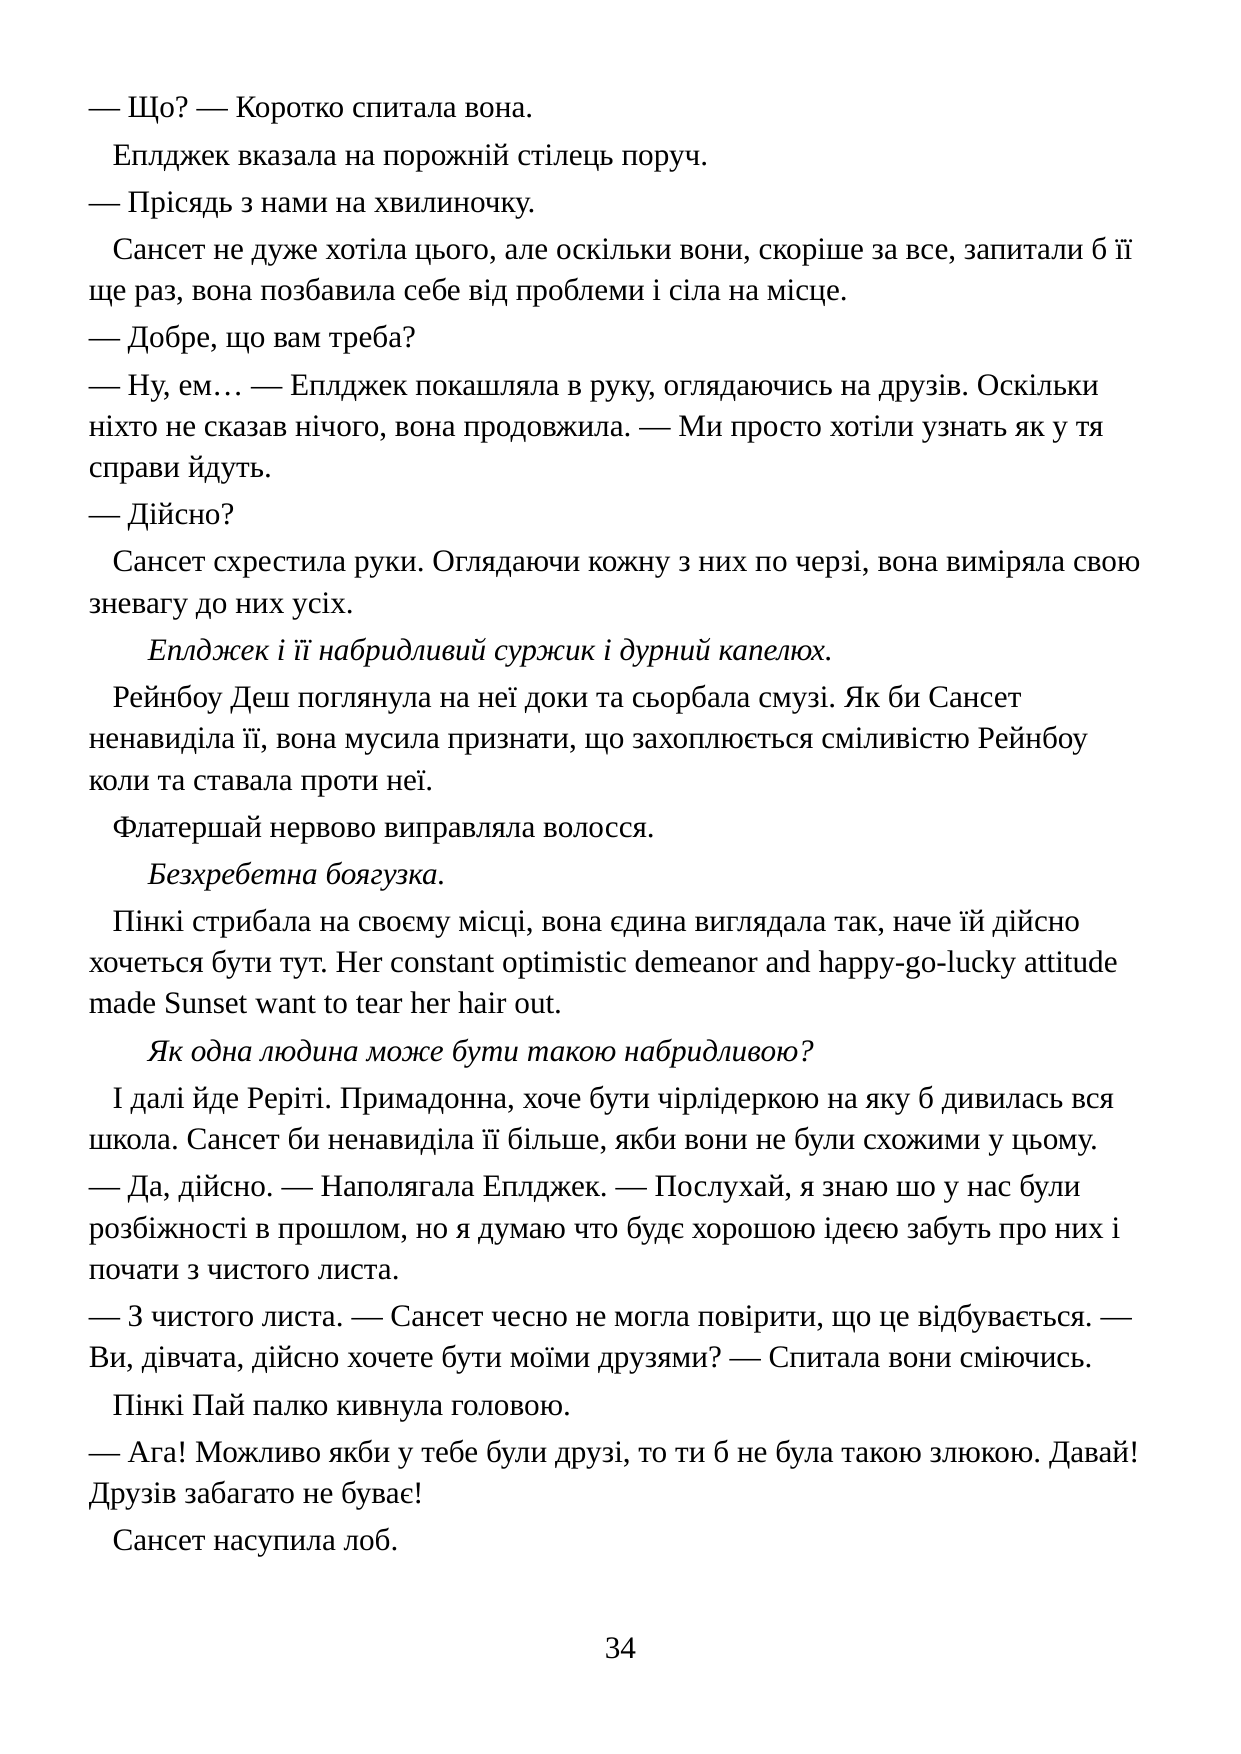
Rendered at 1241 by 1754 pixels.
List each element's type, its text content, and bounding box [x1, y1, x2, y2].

text — Ага! Можливо якби у тебе були друзі, то ти б не була такою злюкою. Давай! Друзів забагато не буває! [88, 1433, 1152, 1510]
text — Дійсно? [88, 495, 1152, 531]
text — Добре, що вам треба? [88, 318, 1152, 354]
text Еплджек і її набридливий суржик і дурний капелюх. [88, 631, 1152, 667]
text Флатершай нервово виправляла волосся. [88, 808, 1152, 844]
text І далі йде Реріті. Примадонна, хоче бути чірлідеркою на яку б дивилась вся школа. Сансет би ненавиділа її більше, якби вони не були схожими у цьому. [88, 1079, 1152, 1156]
text Сансет насупила лоб. [88, 1521, 1152, 1557]
text Сансет не дуже хотіла цього, але оскільки вони, скоріше за все, запитали б її ще раз, вона позбавила себе від проблеми і сіла на місце. [88, 230, 1152, 307]
text — З чистого листа. — Сансет чесно не могла повірити, що це відбувається. — Ви, дівчата, дійсно хочете бути моїми друзями? — Спитала вони сміючись. [88, 1297, 1152, 1374]
text Сансет схрестила руки. Оглядаючи кожну з них по черзі, вона виміряла свою зневагу до них усіх. [88, 543, 1152, 620]
text Безхребетна боягузка. [88, 855, 1152, 891]
text — Да, дійсно. — Наполягала Еплджек. — Послухай, я знаю шо у нас були розбіжності в прошлом, но я думаю что будє хорошою ідеєю забуть про них і почати з чистого листа. [88, 1168, 1152, 1286]
text — Прісядь з нами на хвилиночку. [88, 183, 1152, 219]
text — Ну, ем… — Еплджек покашляла в руку, оглядаючись на друзів. Оскільки ніхто не сказав нічого, вона продовжила. — Ми просто хотіли узнать як у тя справи йдуть. [88, 366, 1152, 484]
text Як одна людина може бути такою набридливою? [88, 1032, 1152, 1068]
text — Що? — Коротко спитала вона. [88, 88, 1152, 124]
text Пінкі стрибала на своєму місці, вона єдина виглядала так, наче їй дійсно хочеться бути тут. Her constant optimistic demeanor and happy-go-lucky attitude made Sunset want to tear her hair out. [88, 902, 1152, 1021]
text Пінкі Пай палко кивнула головою. [88, 1386, 1152, 1422]
text Еплджек вказала на порожній стілець поруч. [88, 136, 1152, 172]
text Рейнбоу Деш поглянула на неї доки та сьорбала смузі. Як би Сансет ненавиділа її, вона мусила признати, що захоплюється сміливістю Рейнбоу коли та ставала проти неї. [88, 678, 1152, 797]
